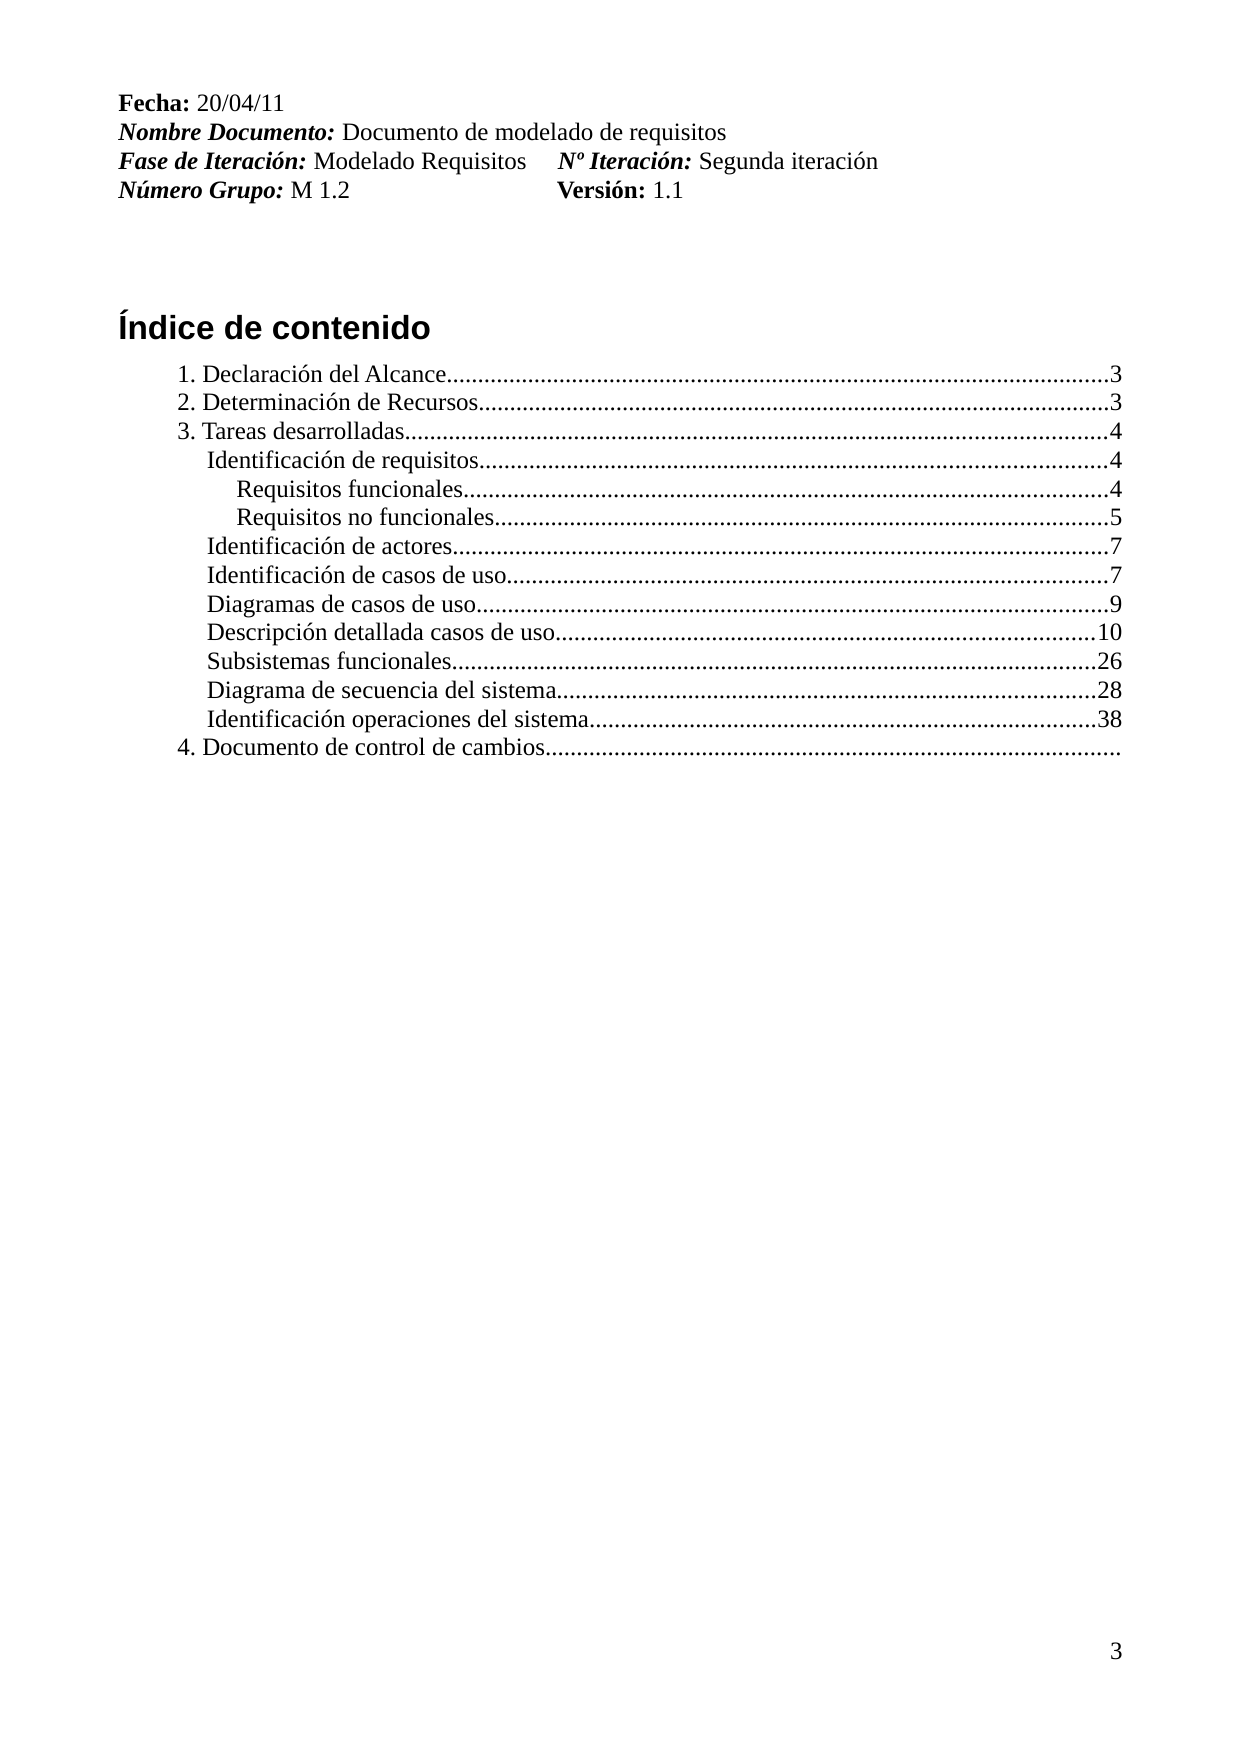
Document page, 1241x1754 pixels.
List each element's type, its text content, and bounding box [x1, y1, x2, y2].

text 2. Determinación de Recursos 3 [177, 387, 1122, 416]
text Diagrama de secuencia del sistema 28 [207, 675, 1122, 704]
text Requisitos funcionales 4 [236, 474, 1122, 502]
subtitle Índice de contenido [118, 308, 1122, 346]
text 4. Documento de control de cambios [177, 732, 1122, 761]
text 1. Declaración del Alcance 3 [177, 359, 1122, 387]
text 3. Tareas desarrolladas 4 [177, 416, 1122, 445]
text Identificación de actores 7 [207, 531, 1122, 560]
text Identificación operaciones del sistema 38 [207, 704, 1122, 732]
text Subsistemas funcionales 26 [207, 646, 1122, 675]
text Requisitos no funcionales 5 [236, 502, 1122, 531]
text Identificación de requisitos 4 [207, 445, 1122, 474]
text Identificación de casos de uso 7 [207, 560, 1122, 589]
text Descripción detallada casos de uso 10 [207, 617, 1122, 646]
text Diagramas de casos de uso 9 [207, 589, 1122, 617]
